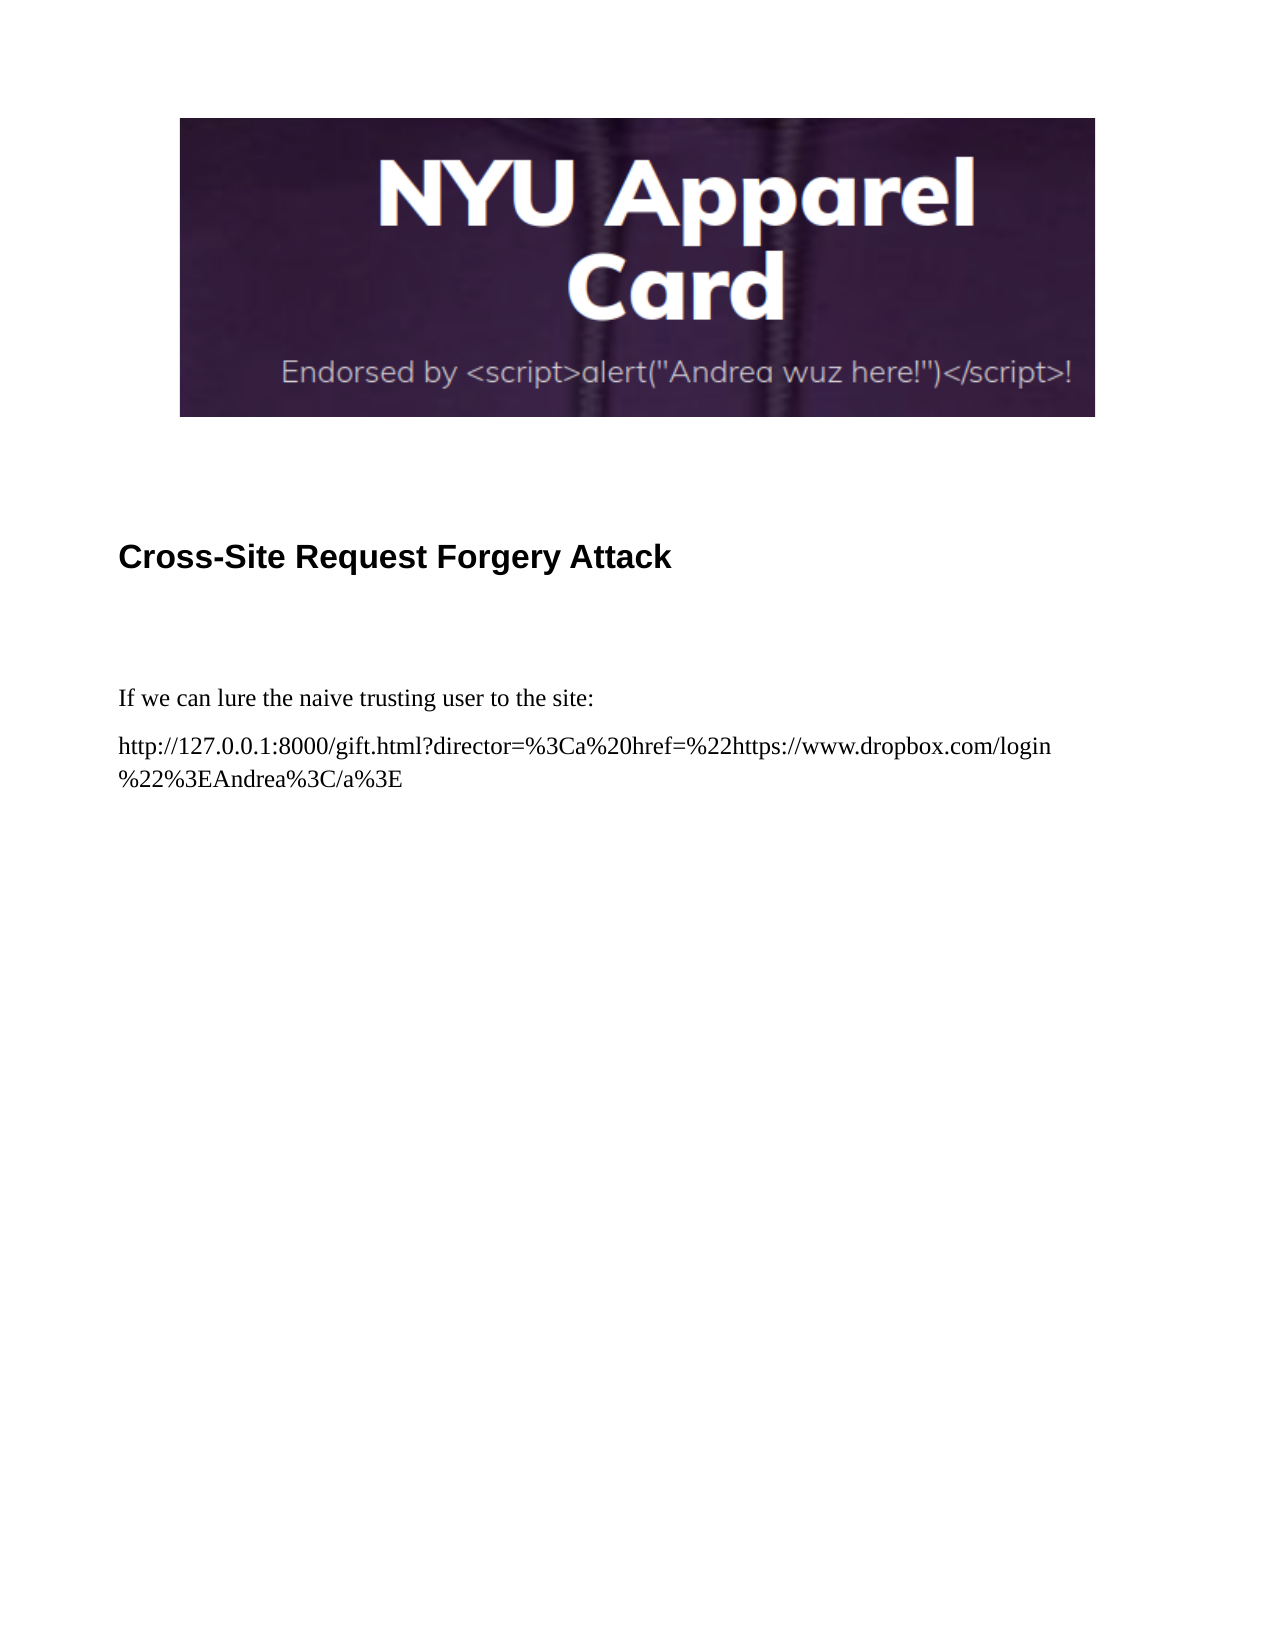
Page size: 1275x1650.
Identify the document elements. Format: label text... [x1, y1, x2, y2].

text If we can lure the naive trusting user to the site: [118, 683, 1157, 712]
subtitle Cross-Site Request Forgery Attack [118, 537, 1157, 576]
picture [179, 118, 1096, 417]
text http://127.0.0.1:8000/gift.html?director=%3Ca%20href=%22https://www.dropbox.com/login%22%3EAndrea%3C/a%3E [118, 731, 1157, 793]
